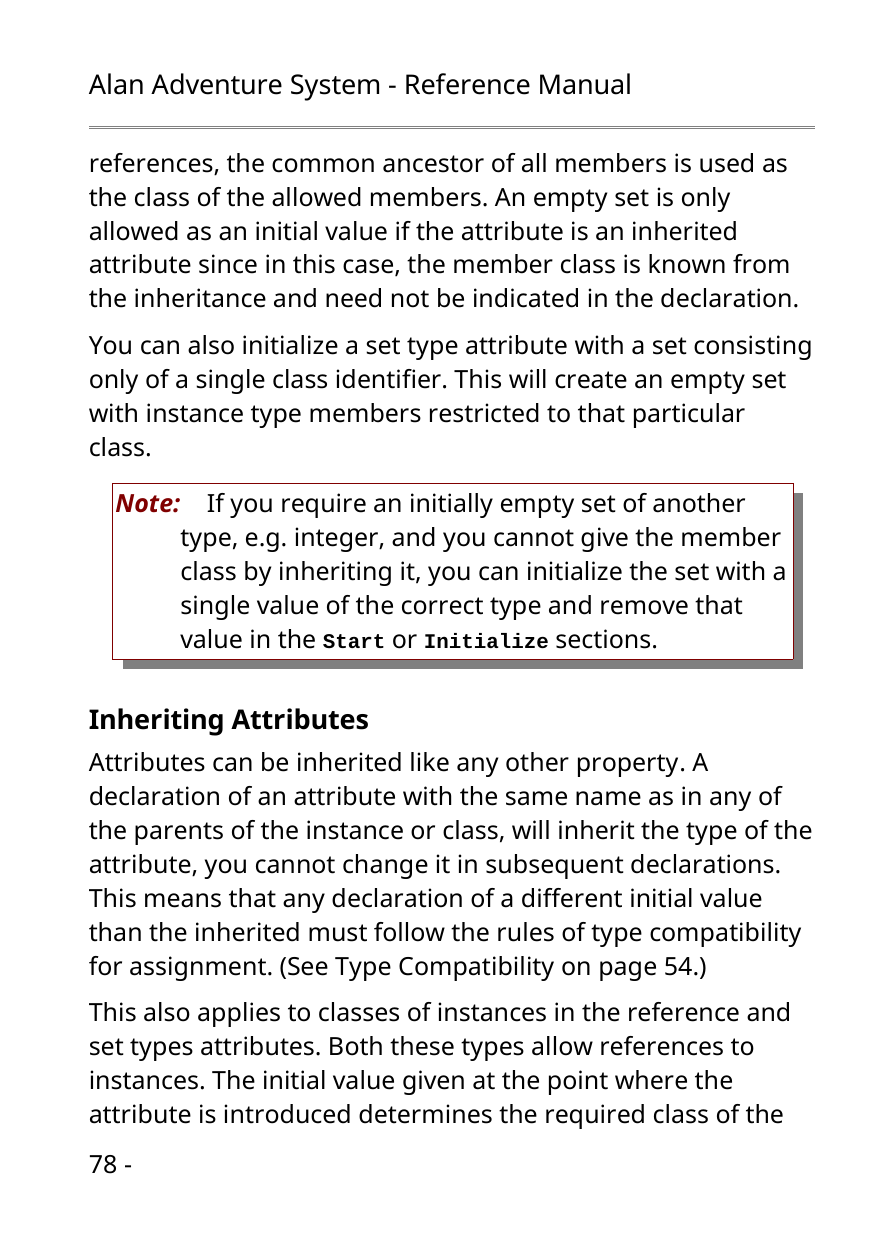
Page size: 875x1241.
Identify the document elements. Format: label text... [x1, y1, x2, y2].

subtitle Inheriting Attributes [88, 701, 815, 738]
list If you require an initially empty set of another type, e.g. integer, and you cannot give the member class by inheriting it, you can initialize the set with a single value of the correct type and remove that value in the Start or Initialize sections. [113, 484, 793, 659]
text This also applies to classes of instances in the reference and set types attributes. Both these types allow references to instances. The initial value given at the point where the attribute is introduced determines the required class of the [88, 995, 815, 1131]
text You can also initialize a set type attribute with a set consisting only of a single class identifier. This will create an empty set with instance type members restricted to that particular class. [88, 328, 815, 464]
text Attributes can be inherited like any other property. A declaration of an attribute with the same name as in any of the parents of the instance or class, will inherit the type of the attribute, you cannot change it in subsequent declarations. This means that any declaration of a different initial value than the inherited must follow the rules of type compatibility for assignment. (See Type Compatibility on page 43.) [88, 745, 815, 982]
text references, the common ancestor of all members is used as the class of the allowed members. An empty set is only allowed as an initial value if the attribute is an inherited attribute since in this case, the member class is known from the inheritance and need not be indicated in the declaration. [88, 146, 815, 315]
